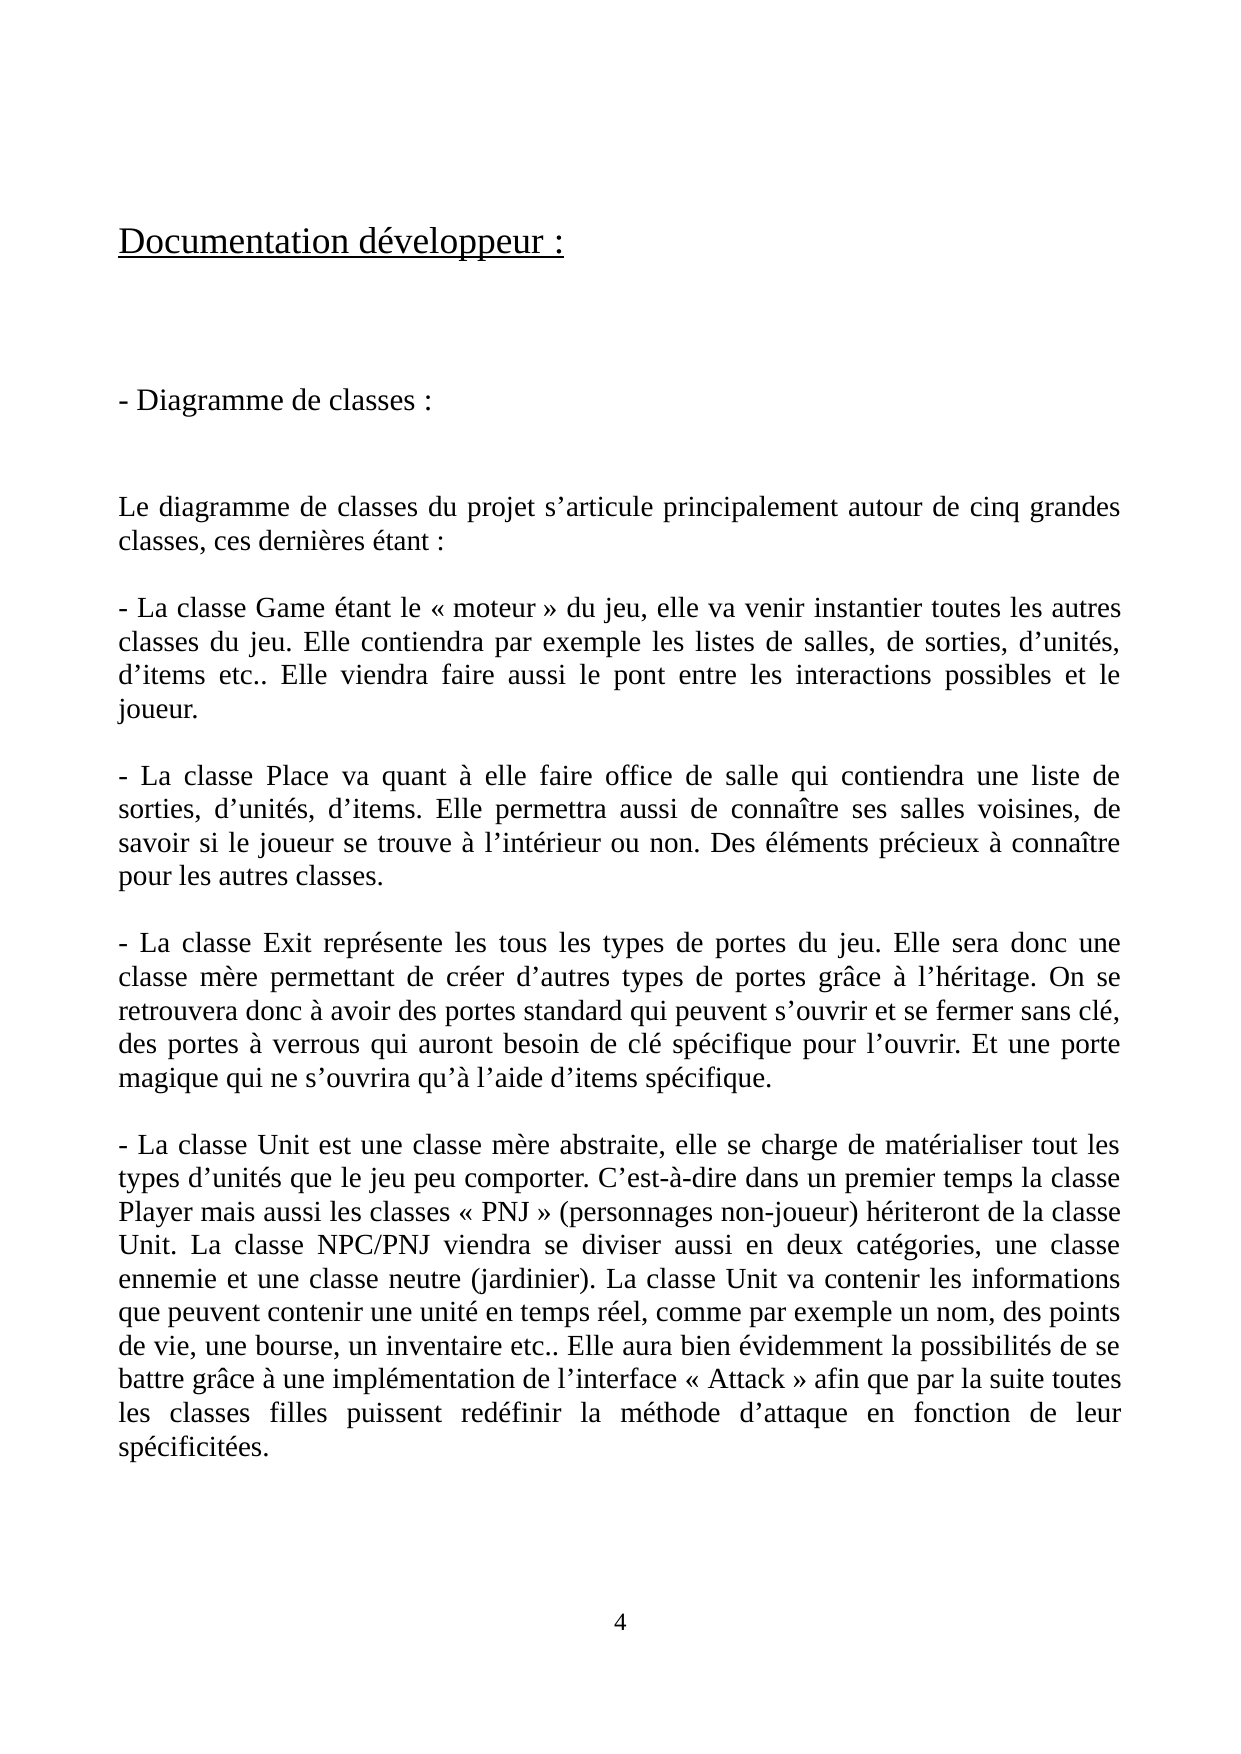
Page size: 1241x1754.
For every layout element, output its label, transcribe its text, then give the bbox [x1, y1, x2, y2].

text - La classe Unit est une classe mère abstraite, elle se charge de matérialiser tout les types d’unités que le jeu peu comporter. C’est-à-dire dans un premier temps la classe Player mais aussi les classes « PNJ » (personnages non-joueur) hériteront de la classe Unit. La classe NPC/PNJ viendra se diviser aussi en deux catégories, une classe ennemie et une classe neutre (jardinier). La classe Unit va contenir les informations que peuvent contenir une unité en temps réel, comme par exemple un nom, des points de vie, une bourse, un inventaire etc.. Elle aura bien évidemment la possibilités de se battre grâce à une implémentation de l’interface « Attack » afin que par la suite toutes les classes filles puissent redéfinir la méthode d’attaque en fonction de leur spécificitées. [118, 1127, 1122, 1462]
text Le diagramme de classes du projet s’articule principalement autour de cinq grandes classes, ces dernières étant : [118, 489, 1122, 557]
text - La classe Game étant le « moteur » du jeu, elle va venir instantier toutes les autres classes du jeu. Elle contiendra par exemple les listes de salles, de sorties, d’unités, d’items etc.. Elle viendra faire aussi le pont entre les interactions possibles et le joueur. [118, 590, 1122, 724]
text Documentation développeur : [118, 219, 1122, 262]
text - La classe Exit représente les tous les types de portes du jeu. Elle sera donc une classe mère permettant de créer d’autres types de portes grâce à l’héritage. On se retrouvera donc à avoir des portes standard qui peuvent s’ouvrir et se fermer sans clé, des portes à verrous qui auront besoin de clé spécifique pour l’ouvrir. Et une porte magique qui ne s’ouvrira qu’à l’aide d’items spécifique. [118, 926, 1122, 1093]
text - La classe Place va quant à elle faire office de salle qui contiendra une liste de sorties, d’unités, d’items. Elle permettra aussi de connaître ses salles voisines, de savoir si le joueur se trouve à l’intérieur ou non. Des éléments précieux à connaître pour les autres classes. [118, 758, 1122, 892]
text - Diagramme de classes : [118, 382, 1122, 418]
